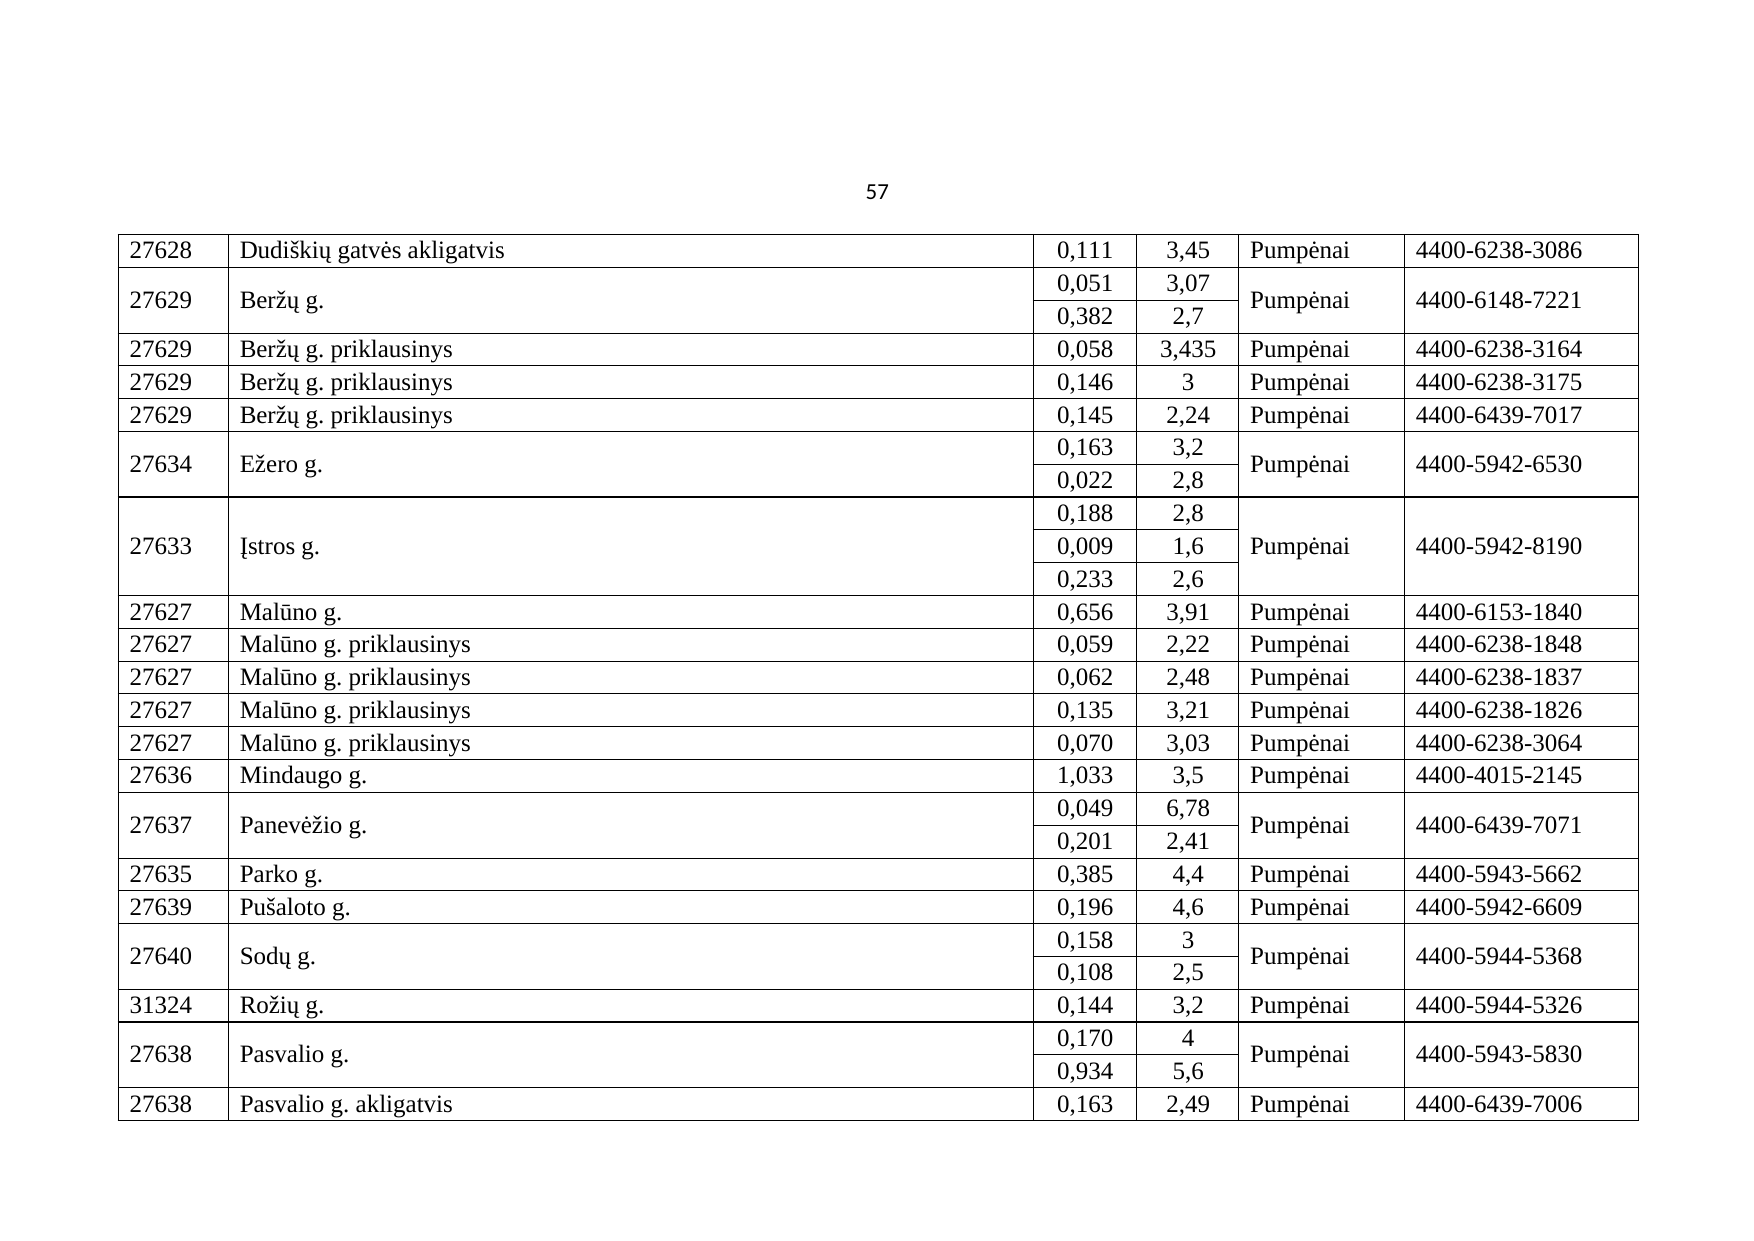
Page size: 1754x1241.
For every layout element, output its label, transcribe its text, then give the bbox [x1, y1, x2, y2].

table_cell Pasvalio g. akligatvis [229, 1088, 1033, 1120]
table_cell 0,062 [1034, 662, 1136, 693]
table_cell Pumpėnai [1239, 629, 1404, 661]
table_cell 27627 [119, 629, 228, 661]
table_cell 3 [1137, 366, 1238, 398]
table_cell Malūno g. priklausinys [229, 629, 1033, 661]
table_cell 4400-5943-5662 [1405, 859, 1638, 890]
table_cell 27627 [119, 596, 228, 628]
table_cell 27635 [119, 859, 228, 890]
table_cell 2,48 [1137, 662, 1238, 693]
table_cell 27629 [119, 334, 228, 365]
table_cell 0,070 [1034, 727, 1136, 759]
table_cell 2,7 [1137, 301, 1238, 332]
table_cell 0,934 [1034, 1055, 1136, 1087]
table_cell Pumpėnai [1239, 891, 1404, 923]
table_cell 27640 [119, 924, 228, 989]
table_cell 4400-6439-7006 [1405, 1088, 1638, 1120]
table_cell 2,8 [1137, 498, 1238, 529]
table_cell 0,145 [1034, 399, 1136, 431]
table_cell Pumpėnai [1239, 432, 1404, 496]
table_cell 5,6 [1137, 1055, 1238, 1087]
table_cell Pumpėnai [1239, 924, 1404, 989]
table_cell 27638 [119, 1023, 228, 1087]
table_cell 3,5 [1137, 760, 1238, 792]
table_cell 0,022 [1034, 465, 1136, 496]
table_cell 4400-6238-3064 [1405, 727, 1638, 759]
table_cell 4400-5942-6609 [1405, 891, 1638, 923]
table_cell Malūno g. priklausinys [229, 727, 1033, 759]
table_cell 0,163 [1034, 432, 1136, 464]
table_cell 0,382 [1034, 301, 1136, 332]
table_cell 2,22 [1137, 629, 1238, 661]
table_cell 3,2 [1137, 432, 1238, 464]
table_cell 3,2 [1137, 990, 1238, 1021]
table_cell Pumpėnai [1239, 662, 1404, 693]
table_cell 0,163 [1034, 1088, 1136, 1120]
table_cell 4400-4015-2145 [1405, 760, 1638, 792]
table_cell Pumpėnai [1239, 760, 1404, 792]
table_cell 4400-5942-8190 [1405, 498, 1638, 595]
table_cell Sodų g. [229, 924, 1033, 989]
table_cell 4,6 [1137, 891, 1238, 923]
table_cell Dudiškių gatvės akligatvis [229, 235, 1033, 267]
table_cell Malūno g. [229, 596, 1033, 628]
table_cell Malūno g. priklausinys [229, 662, 1033, 693]
table_cell 27629 [119, 399, 228, 431]
table_cell Įstros g. [229, 498, 1033, 595]
table_cell 27639 [119, 891, 228, 923]
table_cell 27627 [119, 694, 228, 726]
table_cell 2,41 [1137, 826, 1238, 857]
table_cell 0,144 [1034, 990, 1136, 1021]
table_cell 27627 [119, 727, 228, 759]
table_cell 2,8 [1137, 465, 1238, 496]
table_cell 4 [1137, 1023, 1238, 1054]
table_cell Pumpėnai [1239, 366, 1404, 398]
table_cell Pumpėnai [1239, 498, 1404, 595]
table_cell Pumpėnai [1239, 1088, 1404, 1120]
table_cell 27637 [119, 793, 228, 857]
table_cell 4400-6238-3086 [1405, 235, 1638, 267]
table_cell 0,135 [1034, 694, 1136, 726]
table_cell 27636 [119, 760, 228, 792]
table_cell 1,033 [1034, 760, 1136, 792]
table_cell 2,6 [1137, 563, 1238, 595]
table_cell Beržų g. priklausinys [229, 366, 1033, 398]
table_cell 0,146 [1034, 366, 1136, 398]
table_cell 4,4 [1137, 859, 1238, 890]
table_cell Pumpėnai [1239, 793, 1404, 857]
table_cell 4400-5943-5830 [1405, 1023, 1638, 1087]
table_cell 4400-6153-1840 [1405, 596, 1638, 628]
table_cell Pumpėnai [1239, 268, 1404, 332]
table_cell 6,78 [1137, 793, 1238, 824]
table_cell Parko g. [229, 859, 1033, 890]
table_cell 3,45 [1137, 235, 1238, 267]
table_cell 27628 [119, 235, 228, 267]
table_cell Pumpėnai [1239, 334, 1404, 365]
table_cell Pumpėnai [1239, 694, 1404, 726]
table_cell Pumpėnai [1239, 596, 1404, 628]
table_cell 27629 [119, 366, 228, 398]
table_cell 3,03 [1137, 727, 1238, 759]
table_cell Pumpėnai [1239, 399, 1404, 431]
table_cell 3,435 [1137, 334, 1238, 365]
table_cell 0,385 [1034, 859, 1136, 890]
table_cell 4400-6439-7017 [1405, 399, 1638, 431]
table_cell Mindaugo g. [229, 760, 1033, 792]
table_cell 0,111 [1034, 235, 1136, 267]
table_cell Pušaloto g. [229, 891, 1033, 923]
table_cell 3,07 [1137, 268, 1238, 299]
table_cell 0,201 [1034, 826, 1136, 857]
table_cell 4400-6238-3164 [1405, 334, 1638, 365]
table_cell 0,051 [1034, 268, 1136, 299]
table_cell 4400-5944-5326 [1405, 990, 1638, 1021]
table_cell 0,233 [1034, 563, 1136, 595]
table_cell 27634 [119, 432, 228, 496]
table_cell Rožių g. [229, 990, 1033, 1021]
table_cell 3 [1137, 924, 1238, 956]
table_cell 27629 [119, 268, 228, 332]
table_cell 27633 [119, 498, 228, 595]
table_cell 0,188 [1034, 498, 1136, 529]
table_cell 3,91 [1137, 596, 1238, 628]
table_cell Pumpėnai [1239, 727, 1404, 759]
table_cell 4400-6148-7221 [1405, 268, 1638, 332]
table_cell 0,656 [1034, 596, 1136, 628]
table_cell 0,049 [1034, 793, 1136, 824]
table_cell 4400-5944-5368 [1405, 924, 1638, 989]
table_cell Pumpėnai [1239, 990, 1404, 1021]
table_cell Malūno g. priklausinys [229, 694, 1033, 726]
table_cell 0,009 [1034, 530, 1136, 562]
table_cell 4400-6238-3175 [1405, 366, 1638, 398]
table_cell 1,6 [1137, 530, 1238, 562]
table_cell 0,170 [1034, 1023, 1136, 1054]
table_cell 27638 [119, 1088, 228, 1120]
table_cell Panevėžio g. [229, 793, 1033, 857]
table_cell Beržų g. [229, 268, 1033, 332]
table_cell Beržų g. priklausinys [229, 334, 1033, 365]
table_cell 4400-6238-1848 [1405, 629, 1638, 661]
table_cell 4400-5942-6530 [1405, 432, 1638, 496]
table_cell 0,158 [1034, 924, 1136, 956]
table_cell Pumpėnai [1239, 859, 1404, 890]
table_cell Pasvalio g. [229, 1023, 1033, 1087]
table_cell 4400-6439-7071 [1405, 793, 1638, 857]
table_cell 0,058 [1034, 334, 1136, 365]
table_cell 4400-6238-1837 [1405, 662, 1638, 693]
table_cell 0,108 [1034, 957, 1136, 989]
table_cell 31324 [119, 990, 228, 1021]
table_cell Pumpėnai [1239, 1023, 1404, 1087]
table_cell 2,5 [1137, 957, 1238, 989]
table_cell 2,49 [1137, 1088, 1238, 1120]
table_cell Pumpėnai [1239, 235, 1404, 267]
table_cell 3,21 [1137, 694, 1238, 726]
table_cell 2,24 [1137, 399, 1238, 431]
table_cell Ežero g. [229, 432, 1033, 496]
table_cell 27627 [119, 662, 228, 693]
table_cell Beržų g. priklausinys [229, 399, 1033, 431]
table_cell 0,196 [1034, 891, 1136, 923]
table_cell 0,059 [1034, 629, 1136, 661]
table_cell 4400-6238-1826 [1405, 694, 1638, 726]
